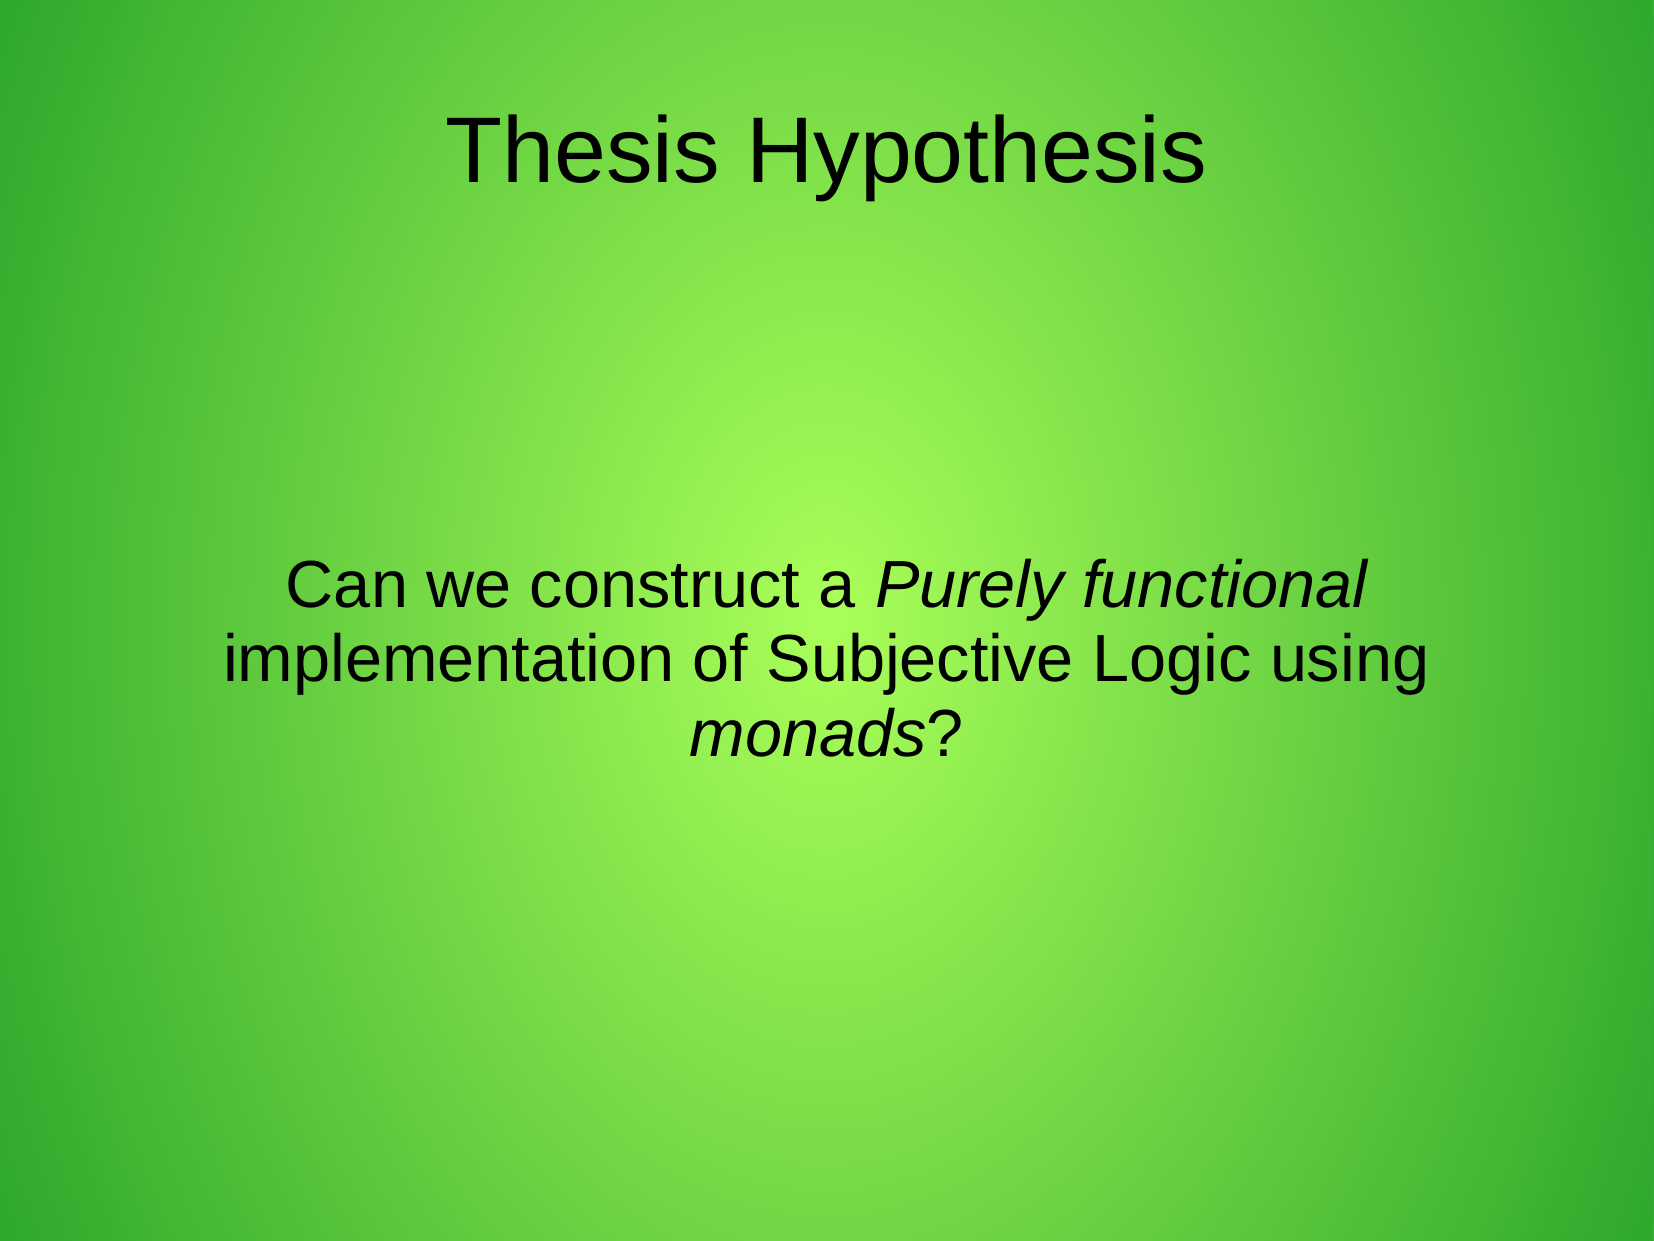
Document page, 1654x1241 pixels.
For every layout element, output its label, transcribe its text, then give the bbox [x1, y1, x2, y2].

title Thesis Hypothesis [82, 47, 1571, 252]
subtitle Can we construct a Purely functional implementation of Subjective Logic using monads? [82, 299, 1571, 1019]
